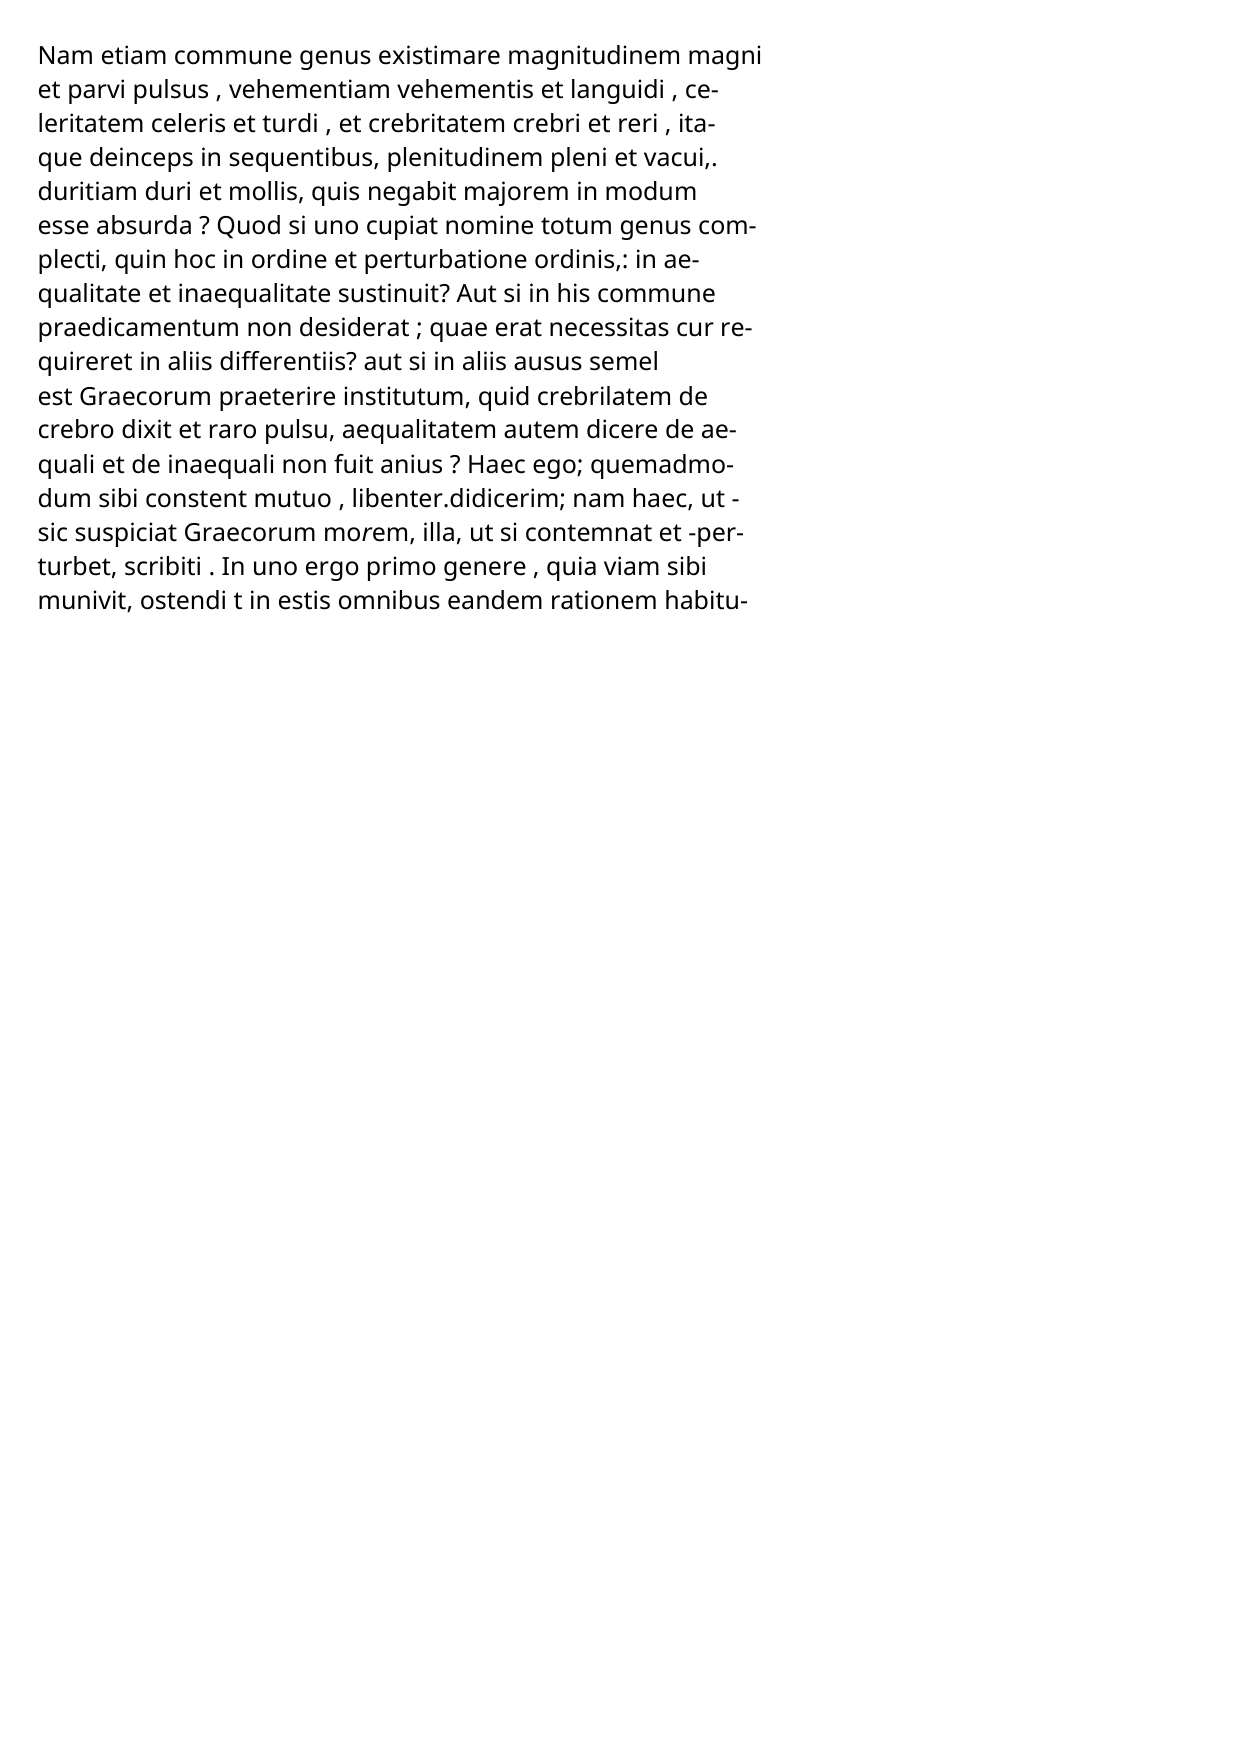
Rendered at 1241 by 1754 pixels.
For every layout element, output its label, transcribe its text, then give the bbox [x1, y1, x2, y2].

text Nam etiam commune genus existimare magnitudinem magni et parvi pulsus , vehementiam vehementis et languidi , ce- leritatem celeris et turdi , et crebritatem crebri et reri , ita- que deinceps in sequentibus, plenitudinem pleni et vacui,. duritiam duri et mollis, quis negabit majorem in modum esse absurda ? Quod si uno cupiat nomine totum genus com- plecti, quin hoc in ordine et perturbatione ordinis,: in ae- qualitate et inaequalitate sustinuit? Aut si in his commune praedicamentum non desiderat ; quae erat necessitas cur re- quireret in aliis differentiis? aut si in aliis ausus semel est Graecorum praeterire institutum, quid crebrilatem de crebro dixit et raro pulsu, aequalitatem autem dicere de ae- quali et de inaequali non fuit anius ? Haec ego; quemadmo- dum sibi constent mutuo , libenter.didicerim; nam haec, ut - sic suspiciat Graecorum morem, illa, ut si contemnat et -per- turbet, scribiti . In uno ergo primo genere , quia viam sibi munivit, ostendi t in estis omnibus eandem rationem habitu- [37, 37, 1203, 617]
